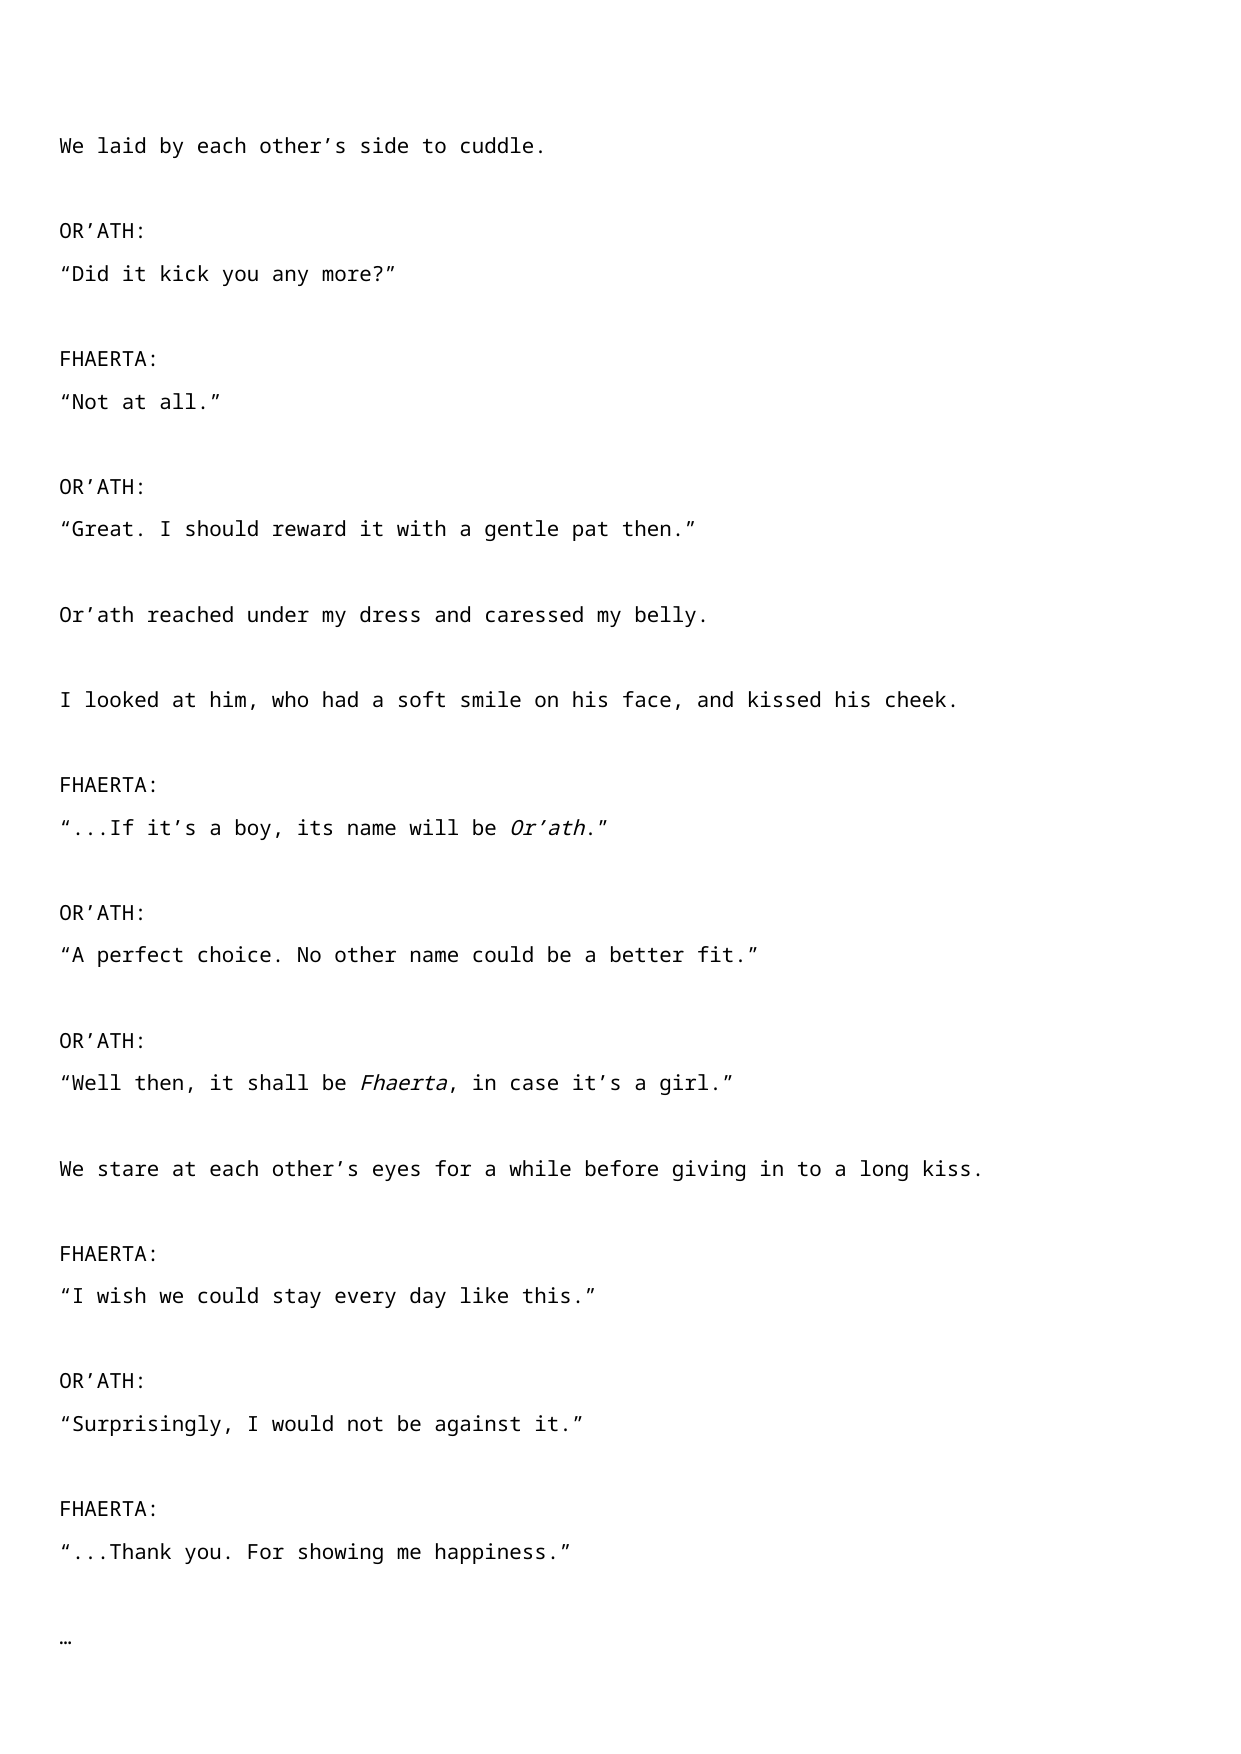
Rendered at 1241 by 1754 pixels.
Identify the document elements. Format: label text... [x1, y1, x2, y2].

text FHAERTA: [59, 1494, 1181, 1523]
text “Surprisingly, I would not be against it.” [59, 1409, 1181, 1438]
text OR’ATH: [59, 1026, 1181, 1054]
text “Not at all.” [59, 387, 1181, 415]
text “A perfect choice. No other name could be a better fit.” [59, 941, 1181, 969]
text OR’ATH: [59, 472, 1181, 500]
text “...If it’s a boy, its name will be Or’ath.” [59, 813, 1181, 841]
text “I wish we could stay every day like this.” [59, 1281, 1181, 1310]
text FHAERTA: [59, 344, 1181, 373]
text … [59, 1622, 1181, 1651]
text OR’ATH: [59, 898, 1181, 926]
text I looked at him, who had a soft smile on his face, and kissed his cheek. [59, 685, 1181, 713]
text We stare at each other’s eyes for a while before giving in to a long kiss. [59, 1154, 1181, 1182]
text Or’ath reached under my dress and caressed my belly. [59, 600, 1181, 628]
text “Did it kick you any more?” [59, 259, 1181, 287]
text OR’ATH: [59, 216, 1181, 245]
text “...Thank you. For showing me happiness.” [59, 1537, 1181, 1566]
text OR’ATH: [59, 1367, 1181, 1395]
text “Great. I should reward it with a gentle pat then.” [59, 514, 1181, 543]
text We laid by each other’s side to cuddle. [59, 131, 1181, 159]
text FHAERTA: [59, 770, 1181, 799]
text “Well then, it shall be Fhaerta, in case it’s a girl.” [59, 1068, 1181, 1097]
text FHAERTA: [59, 1239, 1181, 1267]
